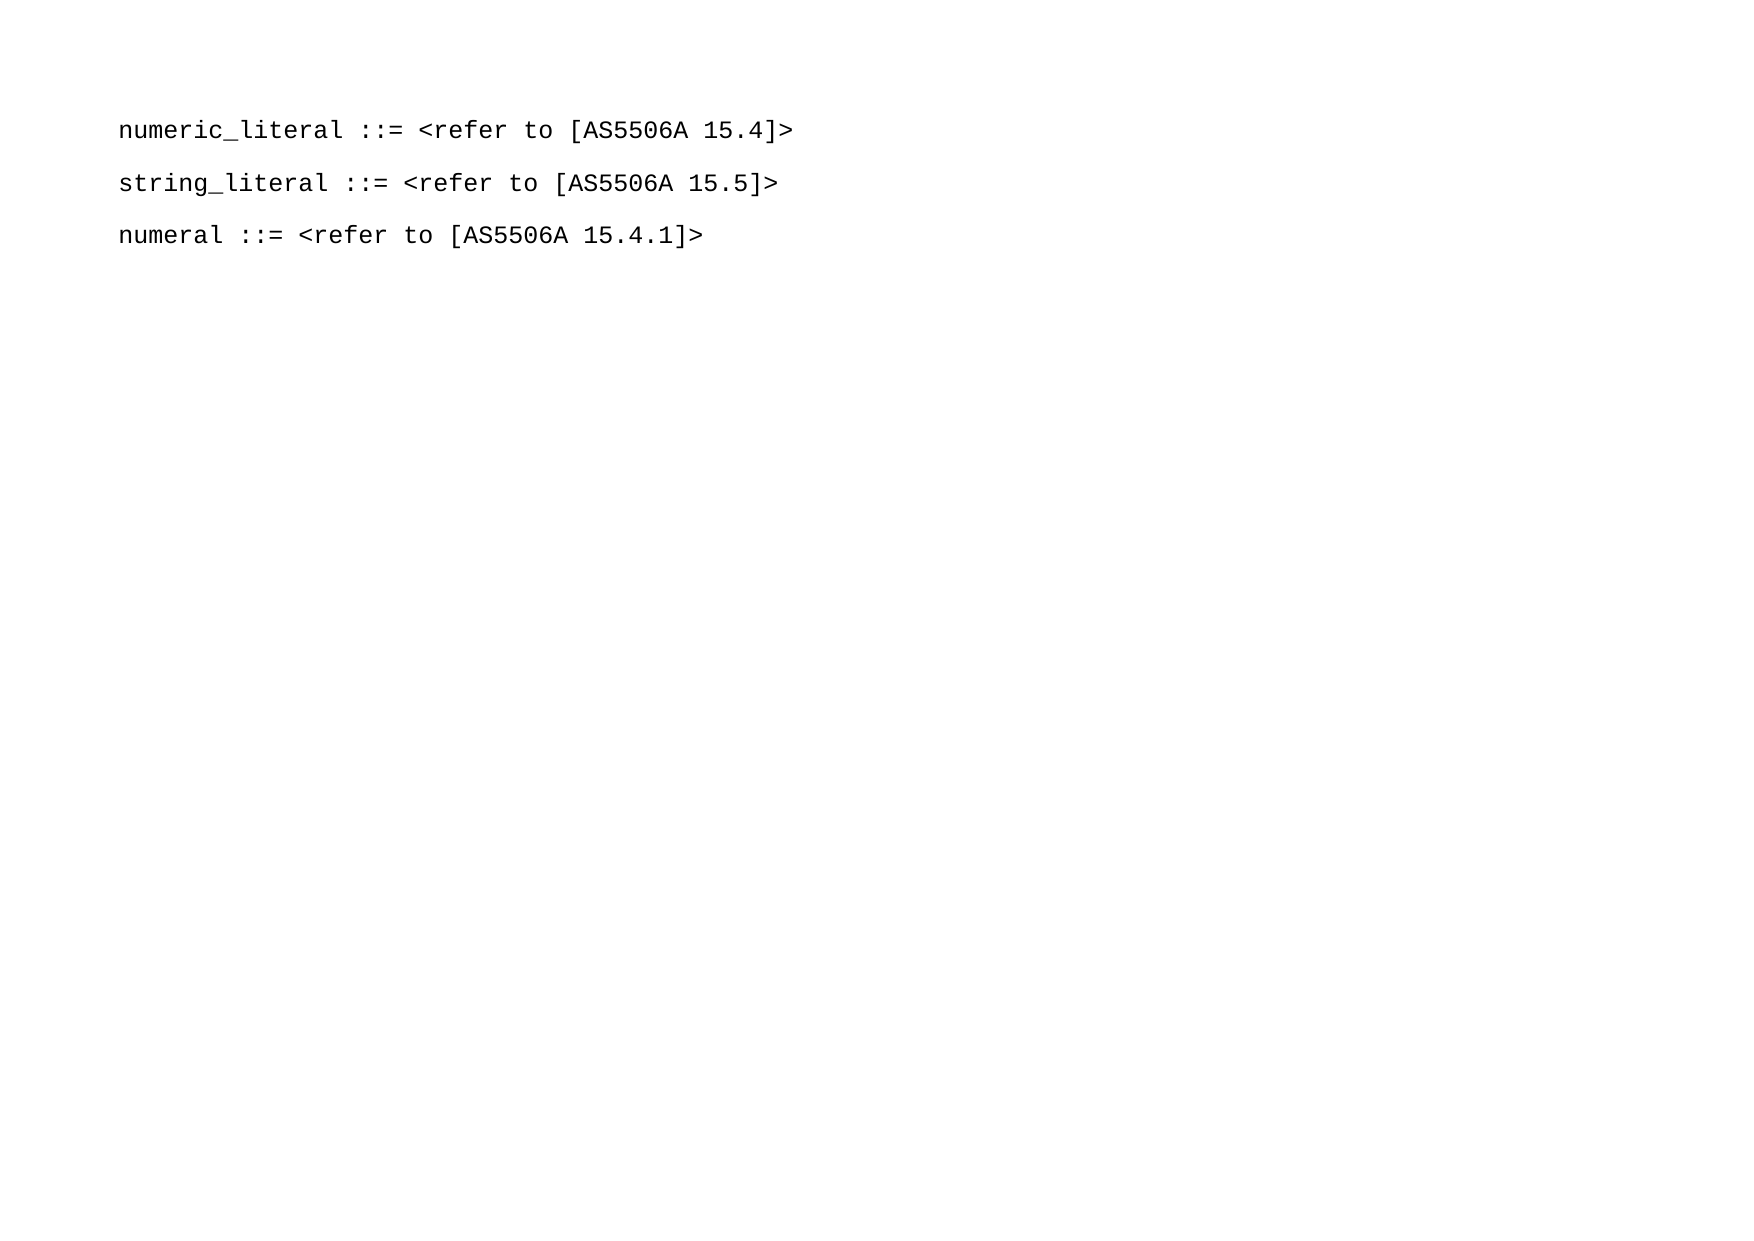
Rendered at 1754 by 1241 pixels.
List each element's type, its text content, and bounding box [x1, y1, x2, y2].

text numeric_literal ::= <refer to [AS5506A 15.4]> [118, 118, 1636, 146]
text string_literal ::= <refer to [AS5506A 15.5]> [118, 170, 1636, 199]
text numeral ::= <refer to [AS5506A 15.4.1]> [118, 223, 1636, 251]
